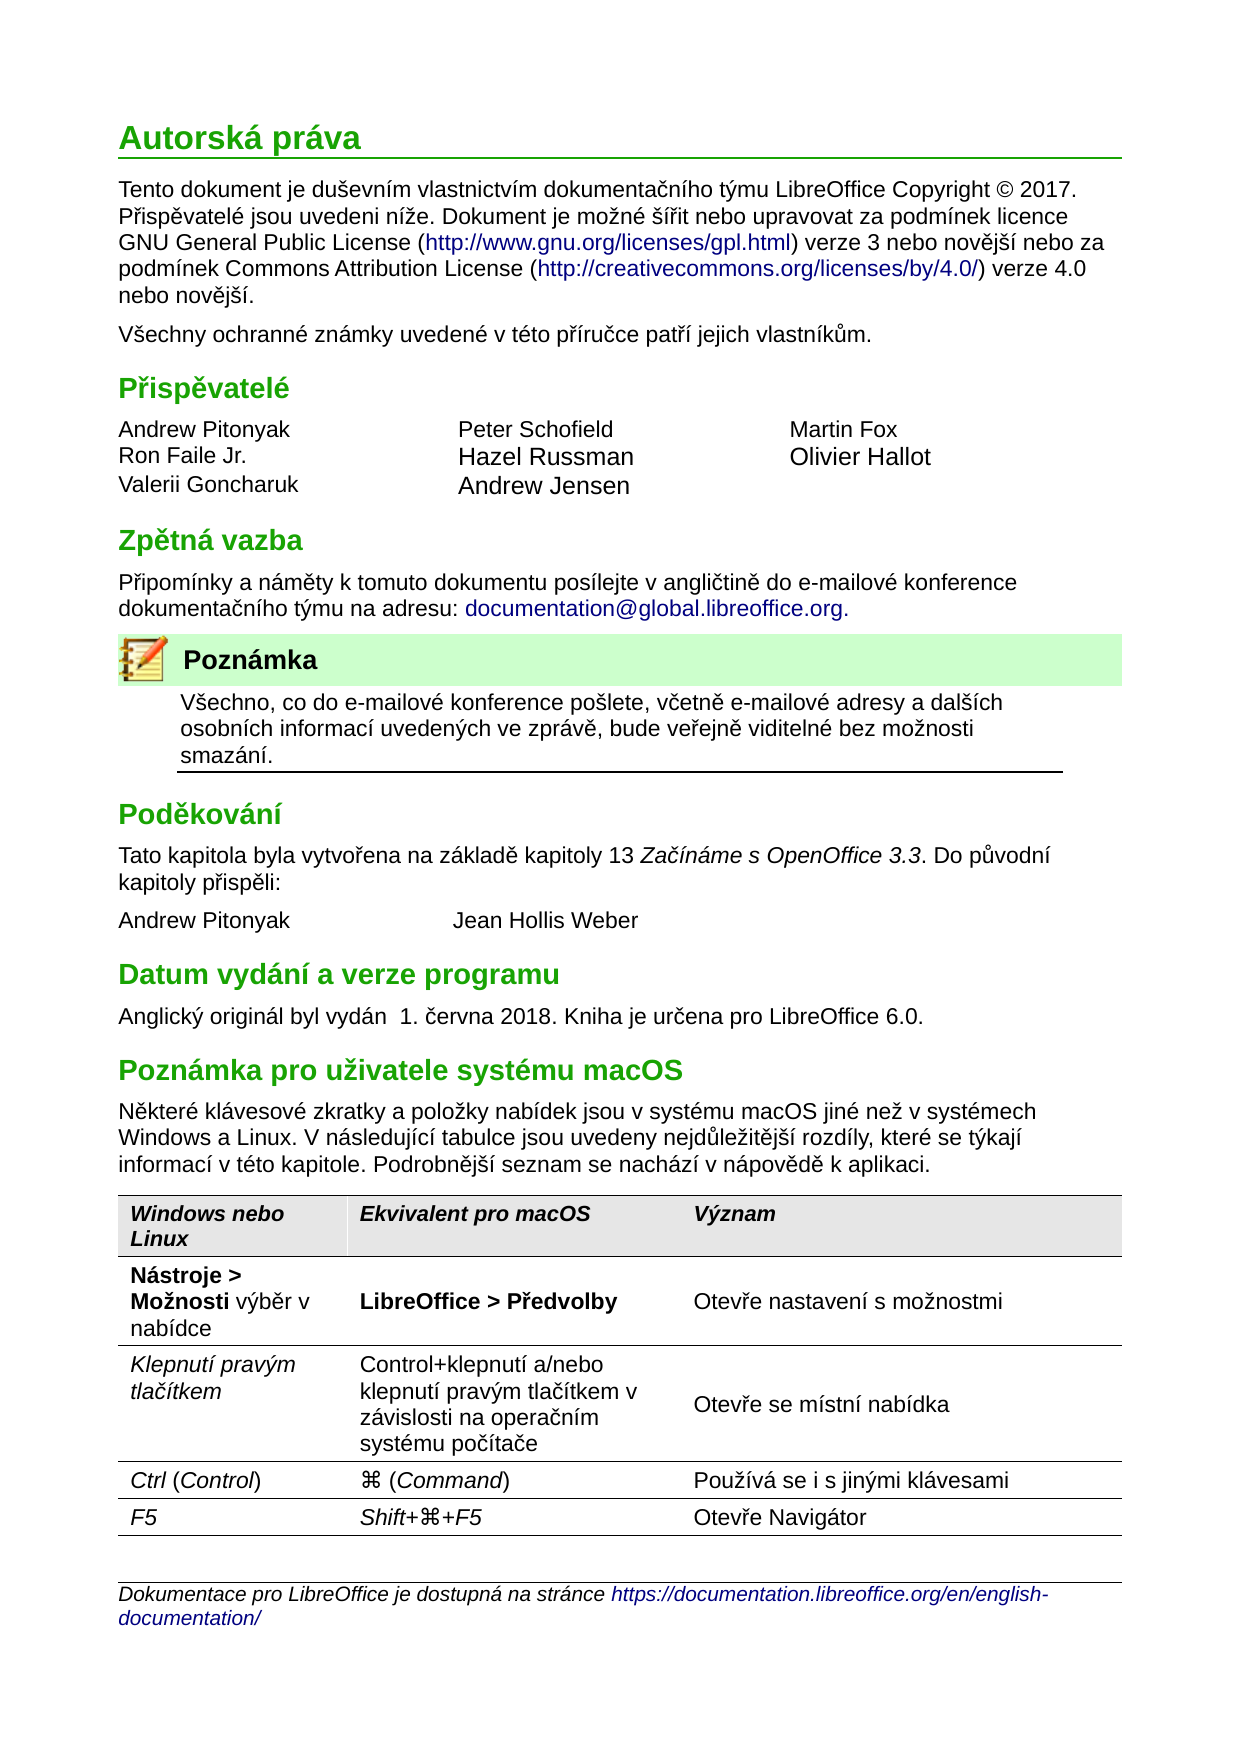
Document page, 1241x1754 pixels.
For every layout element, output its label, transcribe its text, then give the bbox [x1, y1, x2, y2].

table_header Windows nebo Linux [118, 1196, 347, 1256]
subtitle Poznámka pro uživatele systému macOS [118, 1053, 1122, 1086]
picture [119, 634, 170, 685]
text Všechny ochranné známky uvedené v této příručce patří jejich vlastníkům. [118, 321, 1122, 347]
subtitle Datum vydání a verze programu [118, 957, 1122, 991]
text Anglický originál byl vydán 1. června 2018. Kniha je určena pro LibreOffice 6.0. [118, 1003, 1122, 1029]
subtitle Zpětná vazba [118, 523, 1122, 557]
text Všechno, co do e-mailové konference pošlete, včetně e-mailové adresy a dalších osobních informací uvedených ve zprávě, bude veřejně viditelné bez možnosti smazání. [177, 686, 1063, 771]
table_cell Používá se i s jinými klávesami [681, 1462, 1122, 1498]
table_cell Otevře se místní nabídka [681, 1346, 1122, 1461]
table_header [788, 908, 1122, 934]
table_cell Valerii Goncharuk [118, 471, 458, 500]
table_cell Hazel Russman [458, 442, 789, 471]
table_header Význam [681, 1196, 1122, 1256]
table_cell [789, 471, 1122, 500]
table_cell Olivier Hallot [789, 442, 1122, 471]
table_cell Andrew Jensen [458, 471, 789, 500]
subtitle Poznámka [118, 634, 1122, 686]
table_cell Otevře Navigátor [681, 1499, 1122, 1535]
table_cell Ctrl (Control) [118, 1462, 347, 1498]
text Tato kapitola byla vytvořena na základě kapitoly 13 Začínáme s OpenOffice 3.3. Do původní kapitoly přispěli: [118, 842, 1122, 895]
text Připomínky a náměty k tomuto dokumentu posílejte v angličtině do e-mailové konference dokumentačního týmu na adresu: documentation@global.libreoffice.org. [118, 569, 1122, 621]
table_header Peter Schofield [458, 416, 789, 442]
table_cell ⌘ (Command) [348, 1462, 681, 1498]
subtitle Autorská práva [118, 118, 1122, 157]
table_cell LibreOffice > Předvolby [348, 1257, 681, 1345]
table_cell Ron Faile Jr. [118, 442, 458, 471]
table_header Jean Hollis Weber [453, 908, 787, 934]
table_header Andrew Pitonyak [118, 908, 453, 934]
table_header Martin Fox [789, 416, 1122, 442]
table_cell Control+klepnutí a/nebo klepnutí pravým tlačítkem v závislosti na operačním systému počítače [348, 1346, 681, 1461]
table_header Ekvivalent pro macOS [348, 1196, 681, 1256]
table_header Andrew Pitonyak [118, 416, 458, 442]
table_cell Klepnutí pravým tlačítkem [118, 1346, 347, 1461]
table_cell Shift+⌘+F5 [348, 1499, 681, 1535]
table_cell F5 [118, 1499, 347, 1535]
subtitle Poděkování [118, 797, 1122, 830]
table_cell Nástroje > Možnosti výběr v nabídce [118, 1257, 347, 1345]
subtitle Přispěvatelé [118, 371, 1122, 404]
table_cell Otevře nastavení s možnostmi [681, 1257, 1122, 1345]
text Některé klávesové zkratky a položky nabídek jsou v systému macOS jiné než v systémech Windows a Linux. V následující tabulce jsou uvedeny nejdůležitější rozdíly, které se týkají informací v této kapitole. Podrobnější seznam se nachází v nápovědě k aplikaci. [118, 1098, 1122, 1177]
text Tento dokument je duševním vlastnictvím dokumentačního týmu LibreOffice Copyright © 2017. Přispěvatelé jsou uvedeni níže. Dokument je možné šířit nebo upravovat za podmínek licence GNU General Public License (http://www.gnu.org/licenses/gpl.html) verze 3 nebo novější nebo za podmínek Commons Attribution License (http://creativecommons.org/licenses/by/4.0/) verze 4.0 nebo novější. [118, 176, 1122, 308]
